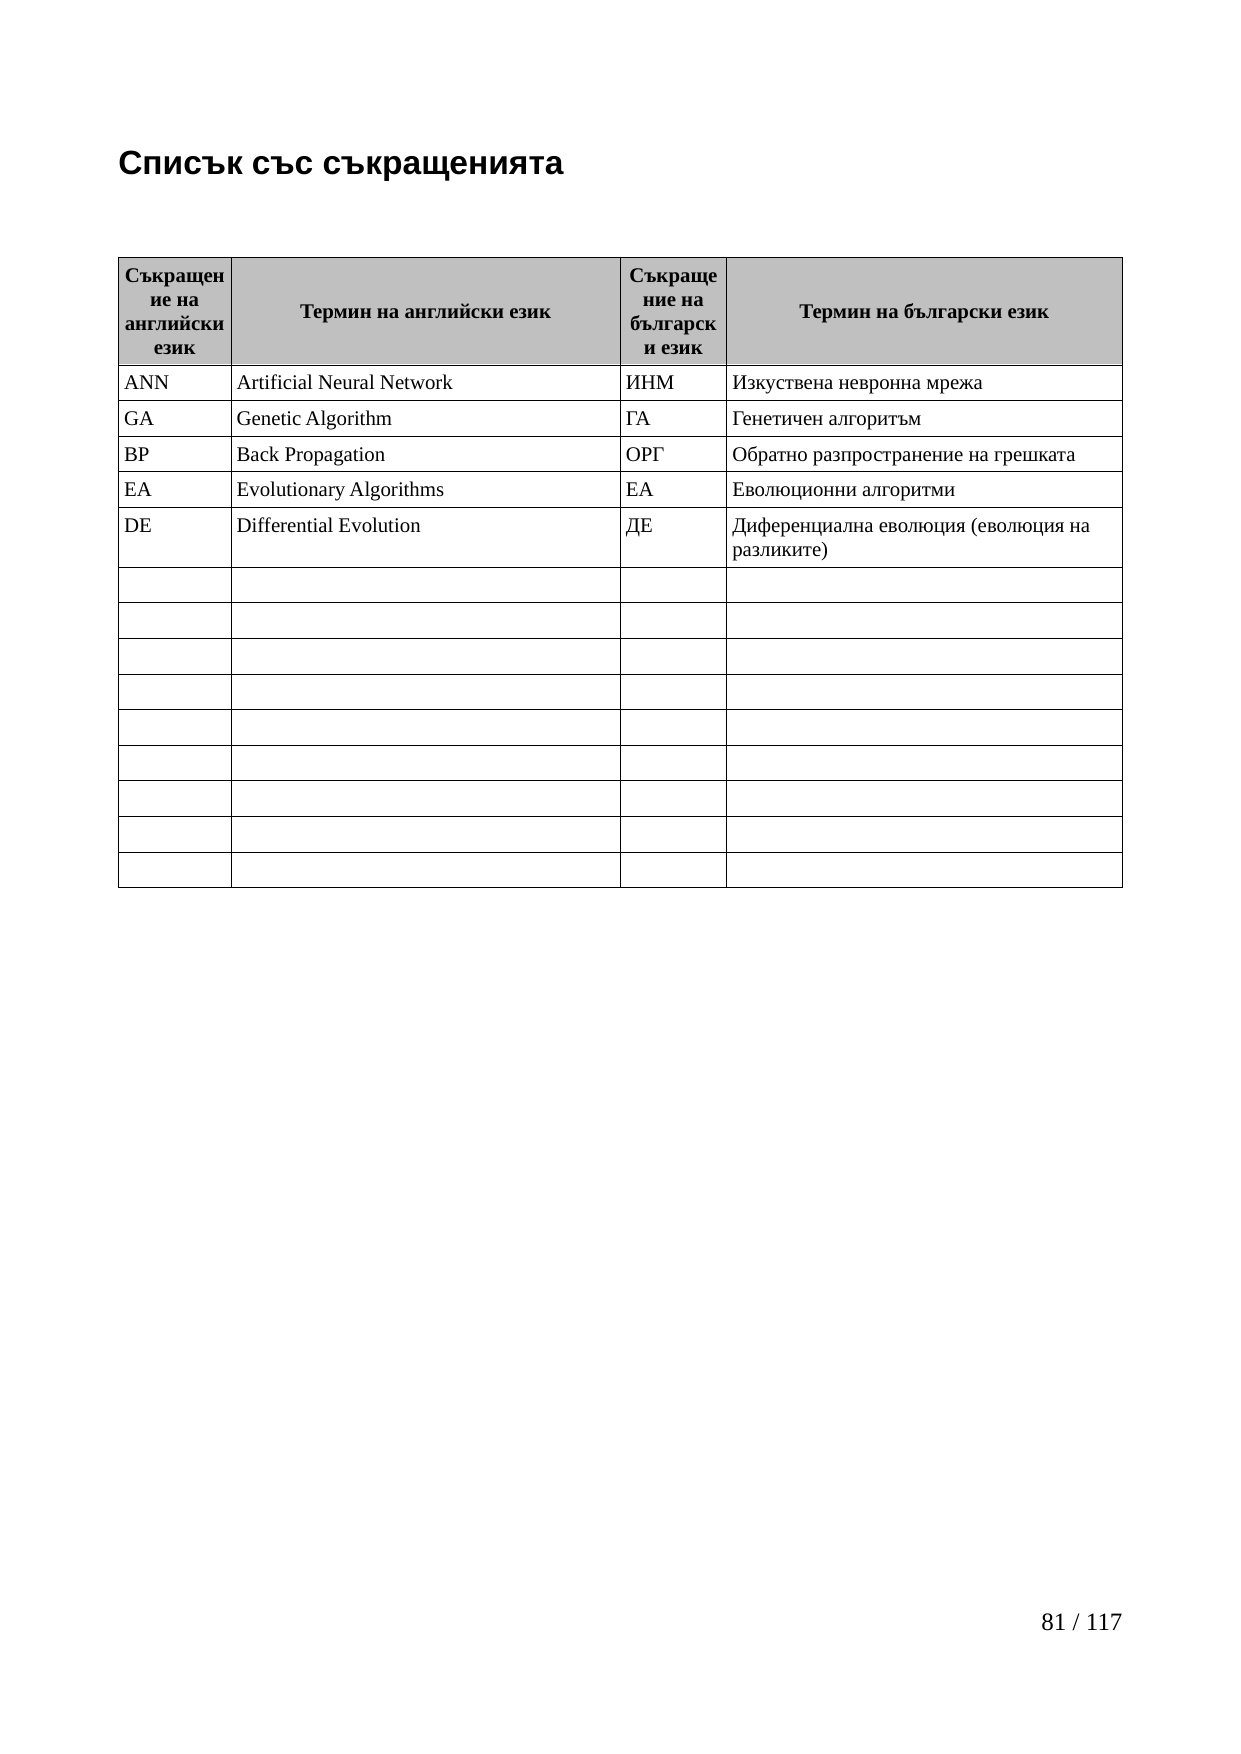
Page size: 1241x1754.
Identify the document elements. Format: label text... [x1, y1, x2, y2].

table_cell GA [119, 401, 231, 436]
table_cell [621, 710, 726, 745]
table_cell [119, 639, 231, 673]
table_cell ЕА [119, 472, 231, 507]
table_cell [621, 675, 726, 709]
table_cell [119, 781, 231, 816]
table_cell [119, 675, 231, 709]
subtitle Списък със съкращенията [118, 143, 1122, 182]
table_cell [727, 639, 1122, 673]
table_cell [119, 710, 231, 745]
table_cell [232, 746, 620, 780]
table_cell [727, 746, 1122, 780]
table_cell ИНМ [621, 366, 726, 400]
table_cell [232, 603, 620, 638]
table_cell ЕА [621, 472, 726, 507]
table_header Съкращение на български език [621, 258, 726, 364]
table_cell [727, 675, 1122, 709]
table_cell Еволюционни алгоритми [727, 472, 1122, 507]
table_header Термин на английски език [232, 258, 620, 364]
table_cell Обратно разпространение на грешката [727, 437, 1122, 471]
table_cell [232, 675, 620, 709]
table_cell [621, 568, 726, 602]
table_cell ОРГ [621, 437, 726, 471]
table_cell Genetic Algorithm [232, 401, 620, 436]
table_cell [727, 710, 1122, 745]
table_cell ДЕ [621, 508, 726, 567]
table_cell [119, 817, 231, 852]
table_cell Изкуствена невронна мрежа [727, 366, 1122, 400]
table_cell [621, 639, 726, 673]
table_cell Back Propagation [232, 437, 620, 471]
table_cell [727, 853, 1122, 887]
table_cell Диференциална еволюция (еволюция на разликите) [727, 508, 1122, 567]
table_cell [727, 568, 1122, 602]
table_cell Differential Evolution [232, 508, 620, 567]
table_cell [119, 746, 231, 780]
table_cell [232, 853, 620, 887]
table_cell [621, 853, 726, 887]
table_cell [621, 781, 726, 816]
table_header Съкращение на английски език [119, 258, 231, 364]
table_header Термин на български език [727, 258, 1122, 364]
table_cell [727, 603, 1122, 638]
table_cell ANN [119, 366, 231, 400]
table_cell [119, 568, 231, 602]
table_cell [727, 817, 1122, 852]
table_cell DE [119, 508, 231, 567]
table_cell ГА [621, 401, 726, 436]
table_cell [232, 710, 620, 745]
table_cell [727, 781, 1122, 816]
table_cell [621, 603, 726, 638]
table_cell [232, 817, 620, 852]
table_cell [621, 746, 726, 780]
table_cell [232, 639, 620, 673]
table_cell [621, 817, 726, 852]
table_cell [232, 568, 620, 602]
table_cell [119, 853, 231, 887]
table_cell Генетичен алгоритъм [727, 401, 1122, 436]
table_cell Evolutionary Algorithms [232, 472, 620, 507]
table_cell Artificial Neural Network [232, 366, 620, 400]
table_cell [232, 781, 620, 816]
table_cell [119, 603, 231, 638]
table_cell BP [119, 437, 231, 471]
